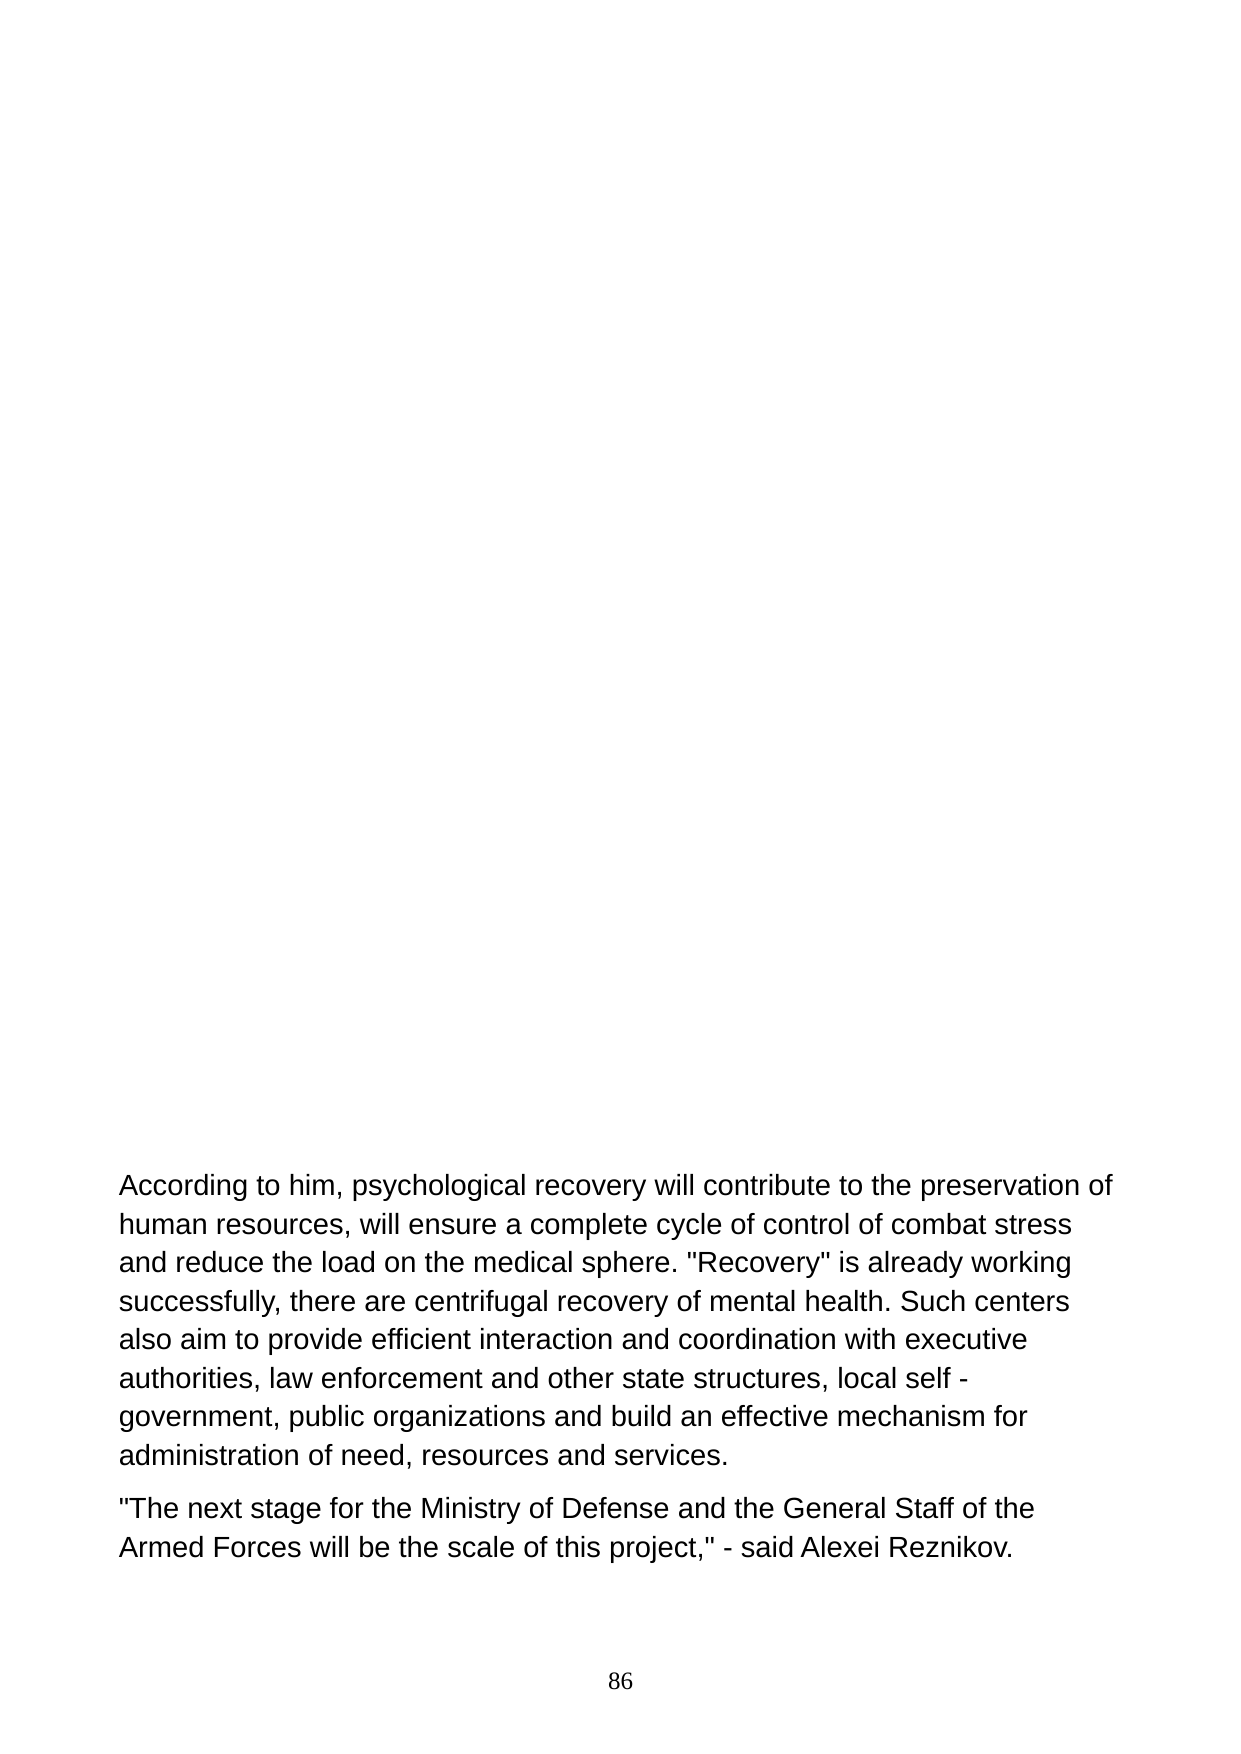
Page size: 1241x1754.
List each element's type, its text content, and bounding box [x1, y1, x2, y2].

text According to him, psychological recovery will contribute to the preservation of human resources, will ensure a complete cycle of control of combat stress and reduce the load on the medical sphere. "Recovery" is already working successfully, there are centrifugal recovery of mental health. Such centers also aim to provide efficient interaction and coordination with executive authorities, law enforcement and other state structures, local self -government, public organizations and build an effective mechanism for administration of need, resources and services. [118, 118, 1122, 1472]
text "The next stage for the Ministry of Defense and the General Staff of the Armed Forces will be the scale of this project," - said Alexei Reznikov. [118, 1491, 1122, 1563]
